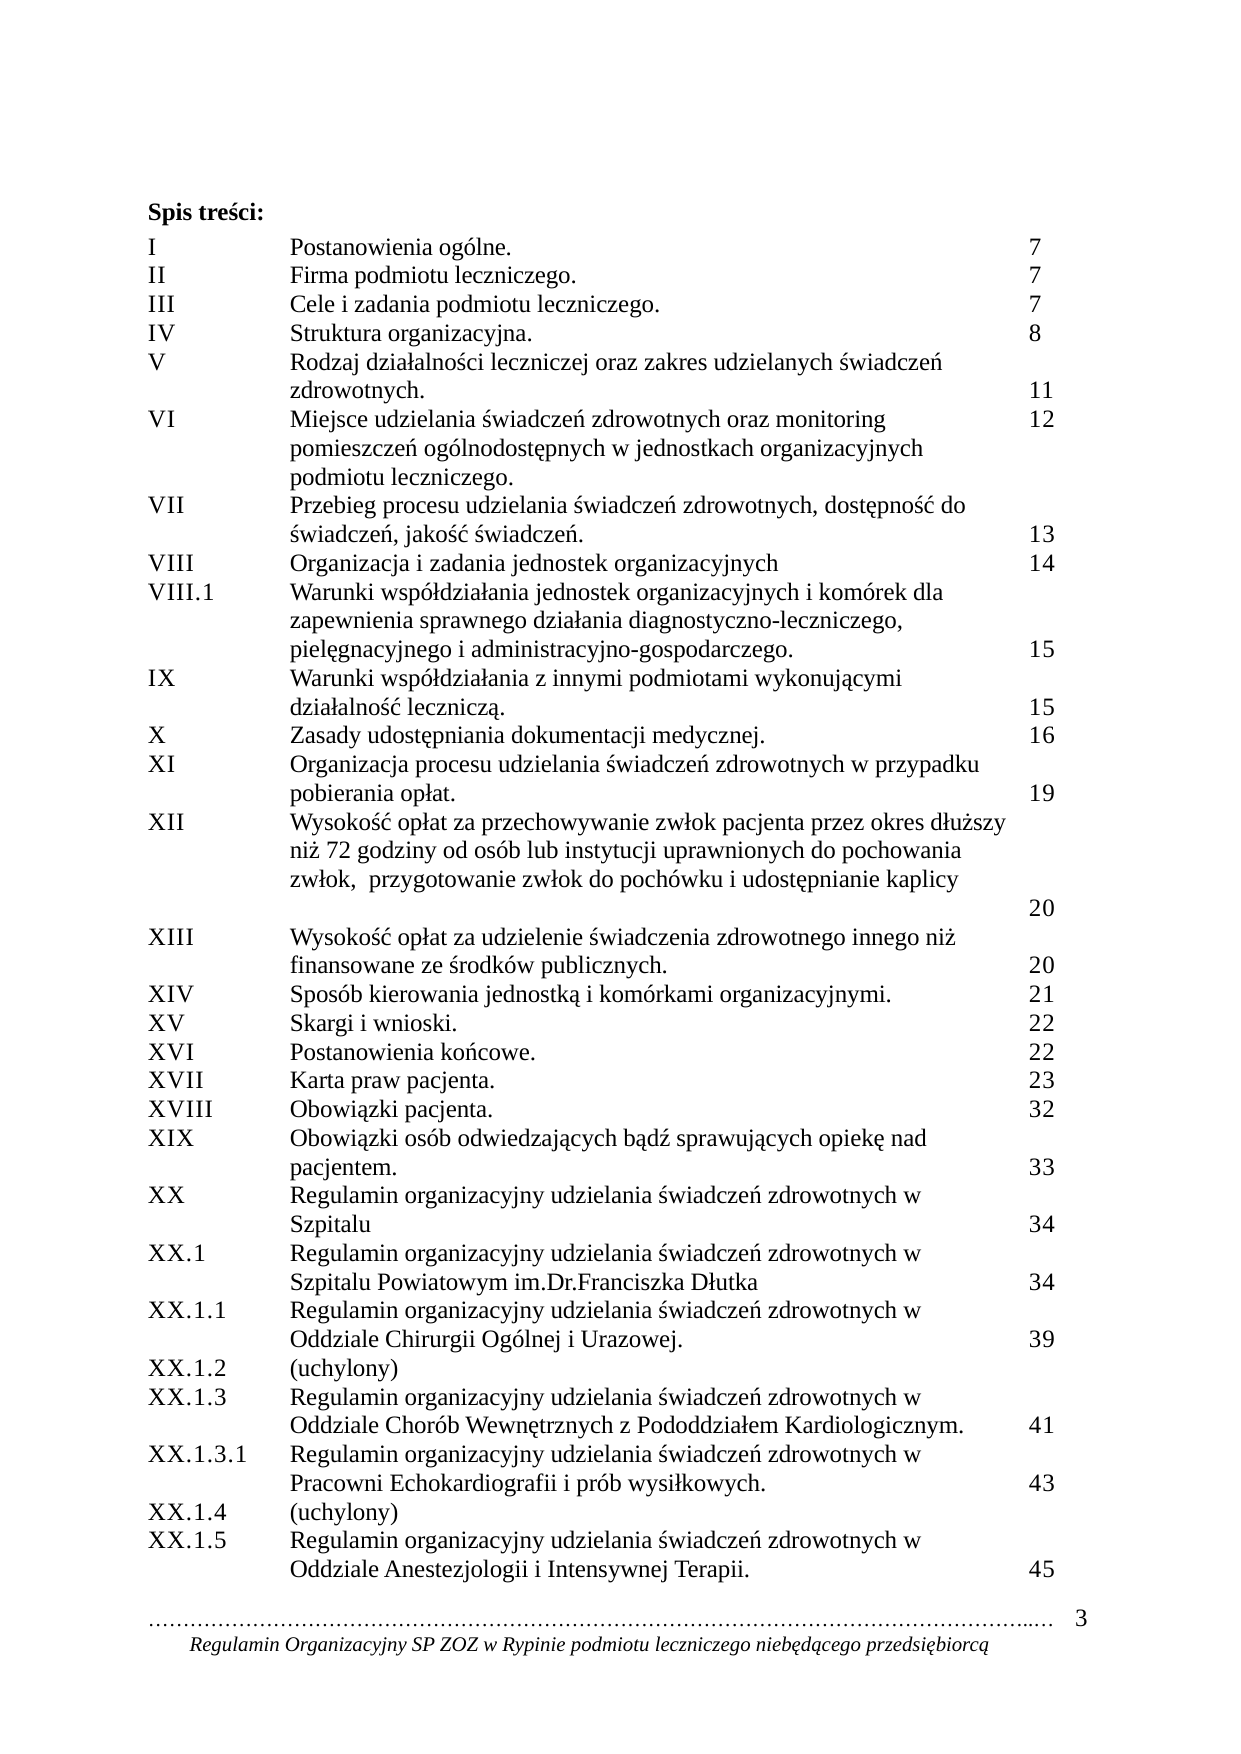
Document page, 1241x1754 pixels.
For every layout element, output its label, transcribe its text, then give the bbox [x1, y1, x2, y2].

table_cell Cele i zadania podmiotu leczniczego. [278, 289, 1017, 318]
table_cell Regulamin organizacyjny udzielania świadczeń zdrowotnych w Pracowni Echokardiografii i prób wysiłkowych. [278, 1439, 1017, 1497]
table_cell XII [136, 807, 278, 922]
table_cell XVI [136, 1037, 278, 1065]
table_cell II [136, 260, 278, 289]
table_cell Warunki współdziałania z innymi podmiotami wykonującymi działalność leczniczą. [278, 663, 1017, 720]
table_cell 20 [1017, 807, 1104, 922]
table_cell 22 [1017, 1037, 1104, 1065]
table_cell 32 [1017, 1094, 1104, 1123]
table_cell XIV [136, 979, 278, 1008]
table_cell Regulamin organizacyjny udzielania świadczeń zdrowotnych w Szpitalu Powiatowym im.Dr.Franciszka Dłutka [278, 1238, 1017, 1295]
table_cell XVIII [136, 1094, 278, 1123]
table_cell Regulamin organizacyjny udzielania świadczeń zdrowotnych w Oddziale Chorób Wewnętrznych z Pododdziałem Kardiologicznym. [278, 1382, 1017, 1439]
table_cell Organizacja i zadania jednostek organizacyjnych [278, 548, 1017, 577]
table_header Postanowienia ogólne. [278, 232, 1017, 260]
table_cell 21 [1017, 979, 1104, 1008]
table_cell 7 [1017, 260, 1104, 289]
table_cell 43 [1017, 1439, 1104, 1497]
table_cell XX.1.4 [136, 1497, 278, 1525]
table_cell Regulamin organizacyjny udzielania świadczeń zdrowotnych w Oddziale Chirurgii Ogólnej i Urazowej. [278, 1295, 1017, 1353]
table_cell Rodzaj działalności leczniczej oraz zakres udzielanych świadczeń zdrowotnych. [278, 347, 1017, 404]
table_cell 16 [1017, 720, 1104, 749]
table_cell XX.1 [136, 1238, 278, 1295]
table_cell 19 [1017, 749, 1104, 807]
table_cell Firma podmiotu leczniczego. [278, 260, 1017, 289]
table_cell 15 [1017, 577, 1104, 663]
table_cell 12 [1017, 404, 1104, 490]
table_cell VII [136, 490, 278, 548]
table_cell XX.1.3 [136, 1382, 278, 1439]
table_cell IX [136, 663, 278, 720]
table_cell Zasady udostępniania dokumentacji medycznej. [278, 720, 1017, 749]
table_cell 8 [1017, 318, 1104, 347]
table_cell XIII [136, 922, 278, 979]
table_cell V [136, 347, 278, 404]
table_cell 22 [1017, 1008, 1104, 1037]
table_cell XVII [136, 1065, 278, 1094]
table_cell 39 [1017, 1295, 1104, 1353]
table_cell Organizacja procesu udzielania świadczeń zdrowotnych w przypadku pobierania opłat. [278, 749, 1017, 807]
table_cell VI [136, 404, 278, 490]
table_cell XV [136, 1008, 278, 1037]
table_cell 41 [1017, 1382, 1104, 1439]
table_cell 45 [1017, 1525, 1104, 1583]
table_cell XX.1.2 [136, 1353, 278, 1382]
table_cell 20 [1017, 922, 1104, 979]
table_cell IV [136, 318, 278, 347]
table_cell Sposób kierowania jednostką i komórkami organizacyjnymi. [278, 979, 1017, 1008]
table_cell XX.1.5 [136, 1525, 278, 1583]
table_cell Przebieg procesu udzielania świadczeń zdrowotnych, dostępność do świadczeń, jakość świadczeń. [278, 490, 1017, 548]
table_cell 34 [1017, 1238, 1104, 1295]
table_cell VIII.1 [136, 577, 278, 663]
table_cell XX.1.3.1 [136, 1439, 278, 1497]
table_cell 23 [1017, 1065, 1104, 1094]
table_cell XIX [136, 1123, 278, 1180]
table_cell (uchylony) [278, 1353, 1017, 1382]
table_cell XI [136, 749, 278, 807]
table_cell [1017, 1497, 1104, 1525]
table_cell Warunki współdziałania jednostek organizacyjnych i komórek dla zapewnienia sprawnego działania diagnostyczno-leczniczego, pielęgnacyjnego i administracyjno-gospodarczego. [278, 577, 1017, 663]
table_cell Miejsce udzielania świadczeń zdrowotnych oraz monitoring pomieszczeń ogólnodostępnych w jednostkach organizacyjnych podmiotu leczniczego. [278, 404, 1017, 490]
table_cell 14 [1017, 548, 1104, 577]
table_cell Wysokość opłat za udzielenie świadczenia zdrowotnego innego niż finansowane ze środków publicznych. [278, 922, 1017, 979]
table_cell Wysokość opłat za przechowywanie zwłok pacjenta przez okres dłuższy niż 72 godziny od osób lub instytucji uprawnionych do pochowania zwłok, przygotowanie zwłok do pochówku i udostępnianie kaplicy [278, 807, 1017, 922]
table_cell [1017, 1353, 1104, 1382]
table_cell 15 [1017, 663, 1104, 720]
table_header 7 [1017, 232, 1104, 260]
table_cell XX.1.1 [136, 1295, 278, 1353]
table_cell 33 [1017, 1123, 1104, 1180]
table_cell X [136, 720, 278, 749]
table_cell 13 [1017, 490, 1104, 548]
table_cell XX [136, 1180, 278, 1238]
table_cell Obowiązki osób odwiedzających bądź sprawujących opiekę nad pacjentem. [278, 1123, 1017, 1180]
table_cell Obowiązki pacjenta. [278, 1094, 1017, 1123]
table_cell Regulamin organizacyjny udzielania świadczeń zdrowotnych w Oddziale Anestezjologii i Intensywnej Terapii. [278, 1525, 1017, 1583]
subtitle Spis treści: [148, 197, 1137, 225]
table_cell Skargi i wnioski. [278, 1008, 1017, 1037]
table_cell 7 [1017, 289, 1104, 318]
table_cell 34 [1017, 1180, 1104, 1238]
table_cell Regulamin organizacyjny udzielania świadczeń zdrowotnych w Szpitalu [278, 1180, 1017, 1238]
table_header I [136, 232, 278, 260]
table_cell (uchylony) [278, 1497, 1017, 1525]
table_cell VIII [136, 548, 278, 577]
table_cell 11 [1017, 347, 1104, 404]
table_cell Karta praw pacjenta. [278, 1065, 1017, 1094]
table_cell III [136, 289, 278, 318]
table_cell Postanowienia końcowe. [278, 1037, 1017, 1065]
table_cell Struktura organizacyjna. [278, 318, 1017, 347]
